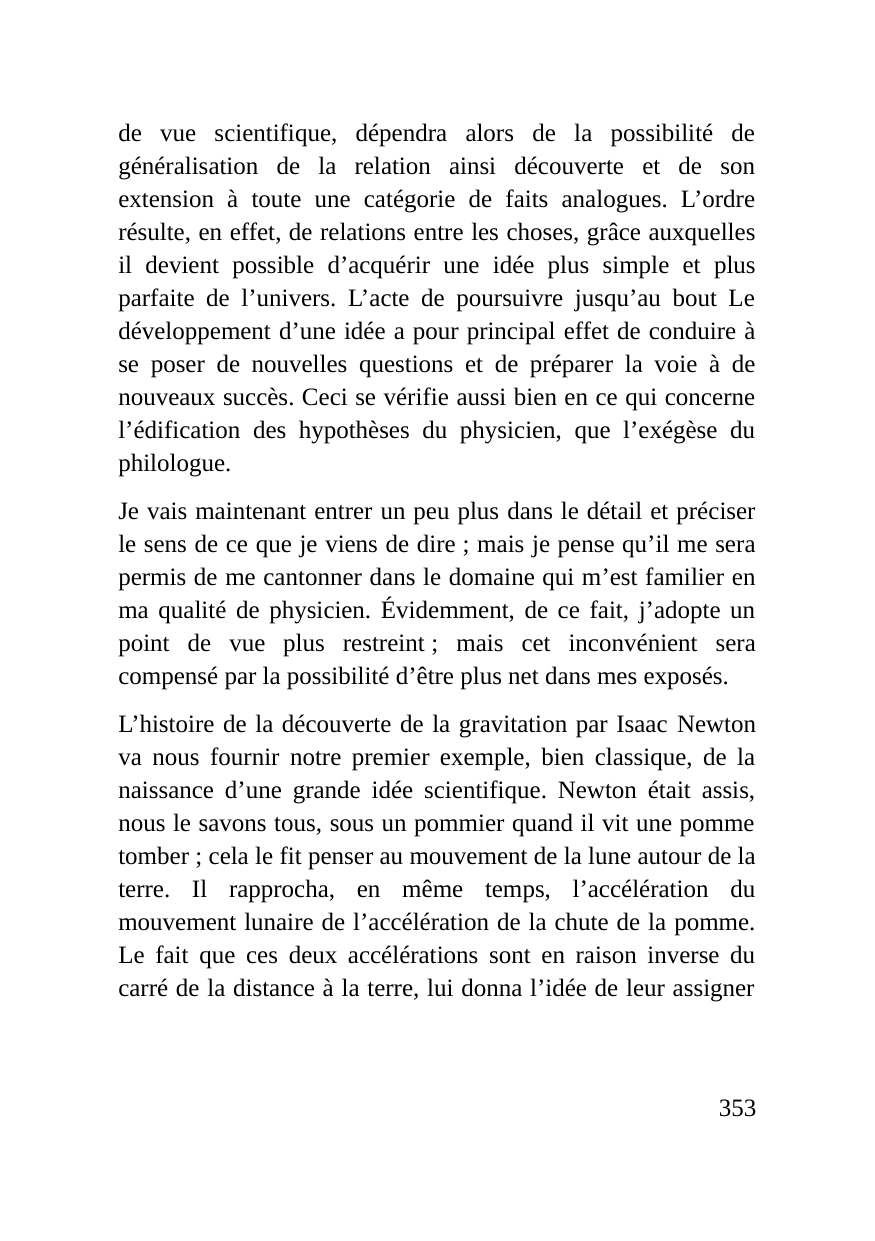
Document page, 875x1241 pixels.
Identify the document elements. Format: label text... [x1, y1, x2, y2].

text de vue scientifique, dépendra alors de la possibilité de généralisation de la relation ainsi découverte et de son extension à toute une catégorie de faits analogues. L’ordre résulte, en effet, de relations entre les choses, grâce auxquelles il devient possible d’acquérir une idée plus simple et plus parfaite de l’univers. L’acte de poursuivre jusqu’au bout Le développement d’une idée a pour principal effet de conduire à se poser de nouvelles questions et de préparer la voie à de nouveaux succès. Ceci se vérifie aussi bien en ce qui concerne l’édification des hypothèses du physicien, que l’exégèse du philologue. [118, 118, 756, 477]
text Je vais maintenant entrer un peu plus dans le détail et préciser le sens de ce que je viens de dire ; mais je pense qu’il me sera permis de me cantonner dans le domaine qui m’est familier en ma qualité de physicien. Évidemment, de ce fait, j’adopte un point de vue plus restreint ; mais cet inconvénient sera compensé par la possibilité d’être plus net dans mes exposés. [118, 496, 756, 690]
text L’histoire de la découverte de la gravitation par Isaac Newton va nous fournir notre premier exemple, bien classique, de la naissance d’une grande idée scientifique. Newton était assis, nous le savons tous, sous un pommier quand il vit une pomme tomber ; cela le fit penser au mouvement de la lune autour de la terre. Il rapprocha, en même temps, l’accélération du mouvement lunaire de l’accélération de la chute de la pomme. Le fait que ces deux accélérations sont en raison inverse du carré de la distance à la terre, lui donna l’idée de leur assigner [118, 709, 756, 1002]
